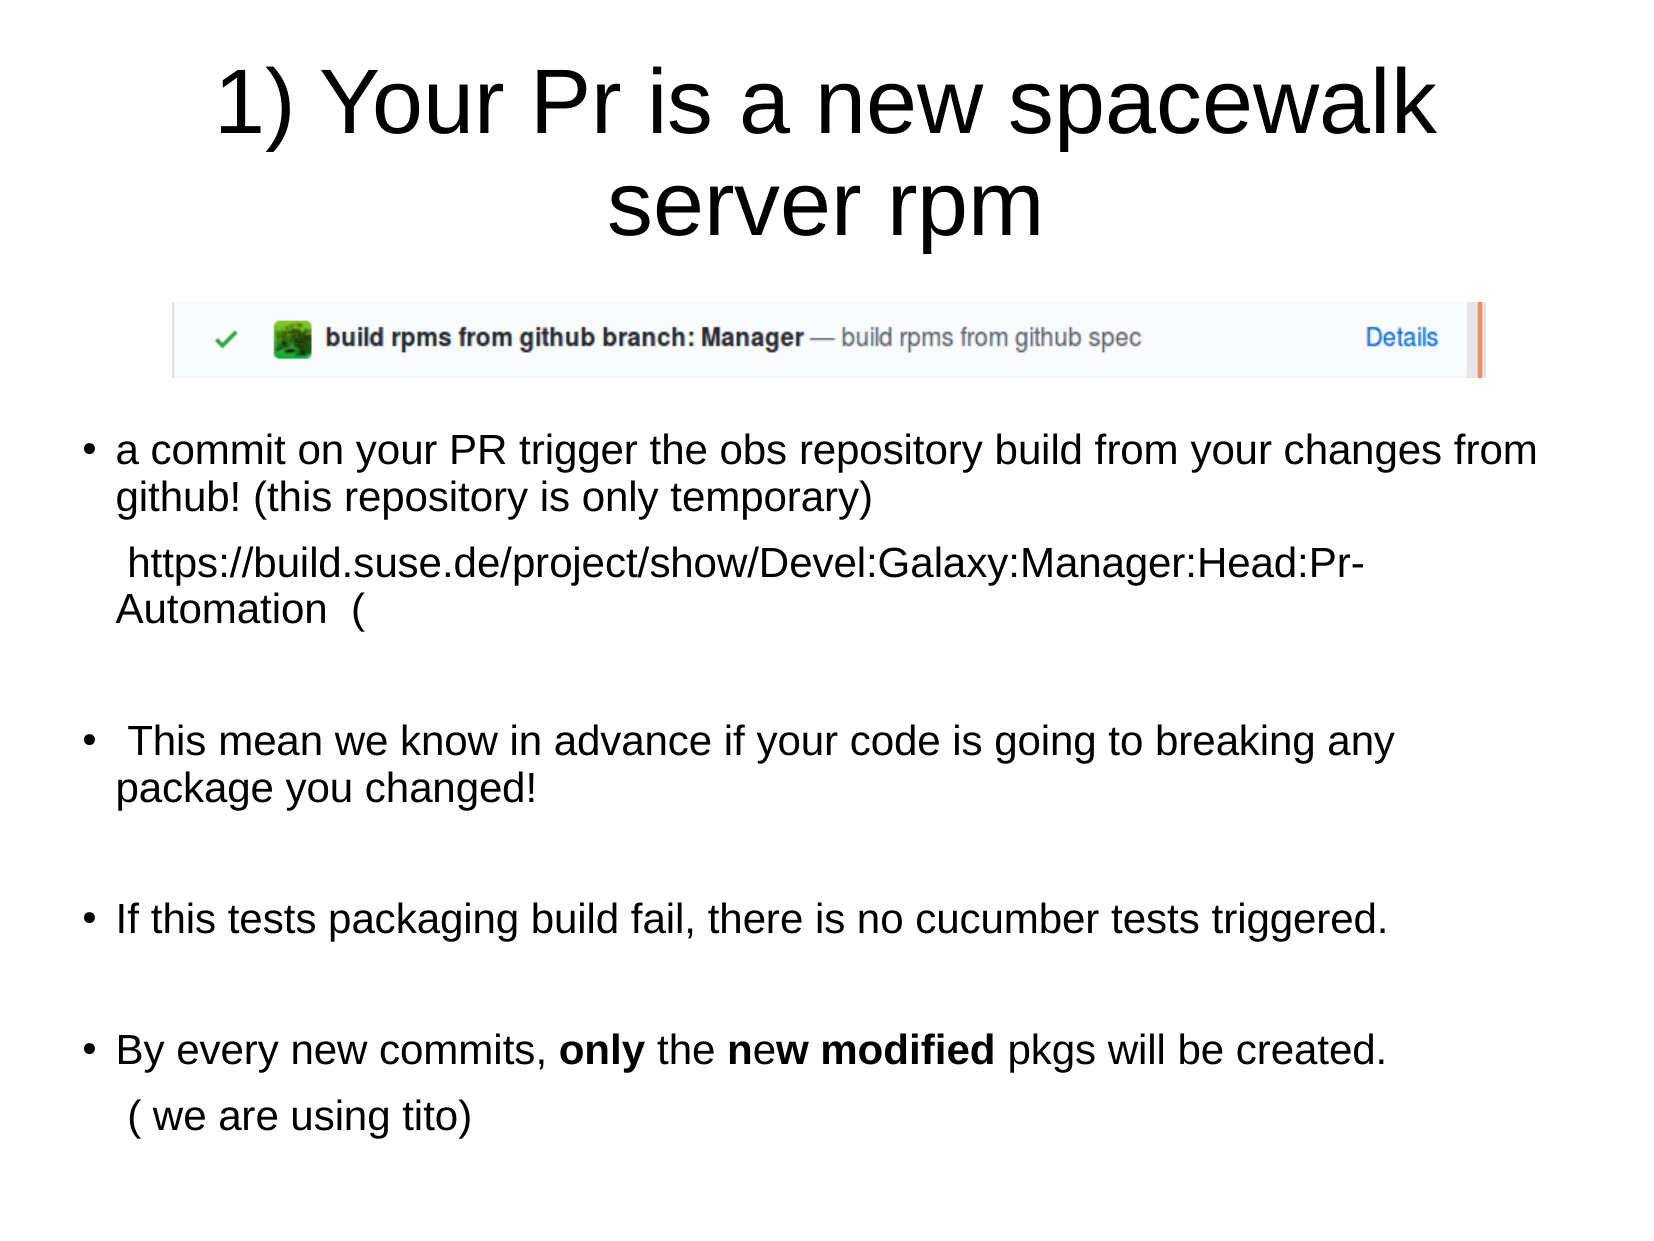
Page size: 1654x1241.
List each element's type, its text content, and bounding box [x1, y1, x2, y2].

list a commit on your PR trigger the obs repository build from your changes from github! (this repository is only temporary) https://build.suse.de/project/show/Devel:Galaxy:Manager:Head:Pr-Automation ( This mean we know in advance if your code is going to breaking any package you changed! If this tests packaging build fail, there is no cucumber tests triggered. By every new commits, only the new modified pkgs will be created. ( we are using tito) [70, 426, 1560, 1146]
title 1) Your Pr is a new spacewalk server rpm [82, 49, 1571, 257]
picture [171, 302, 1489, 378]
